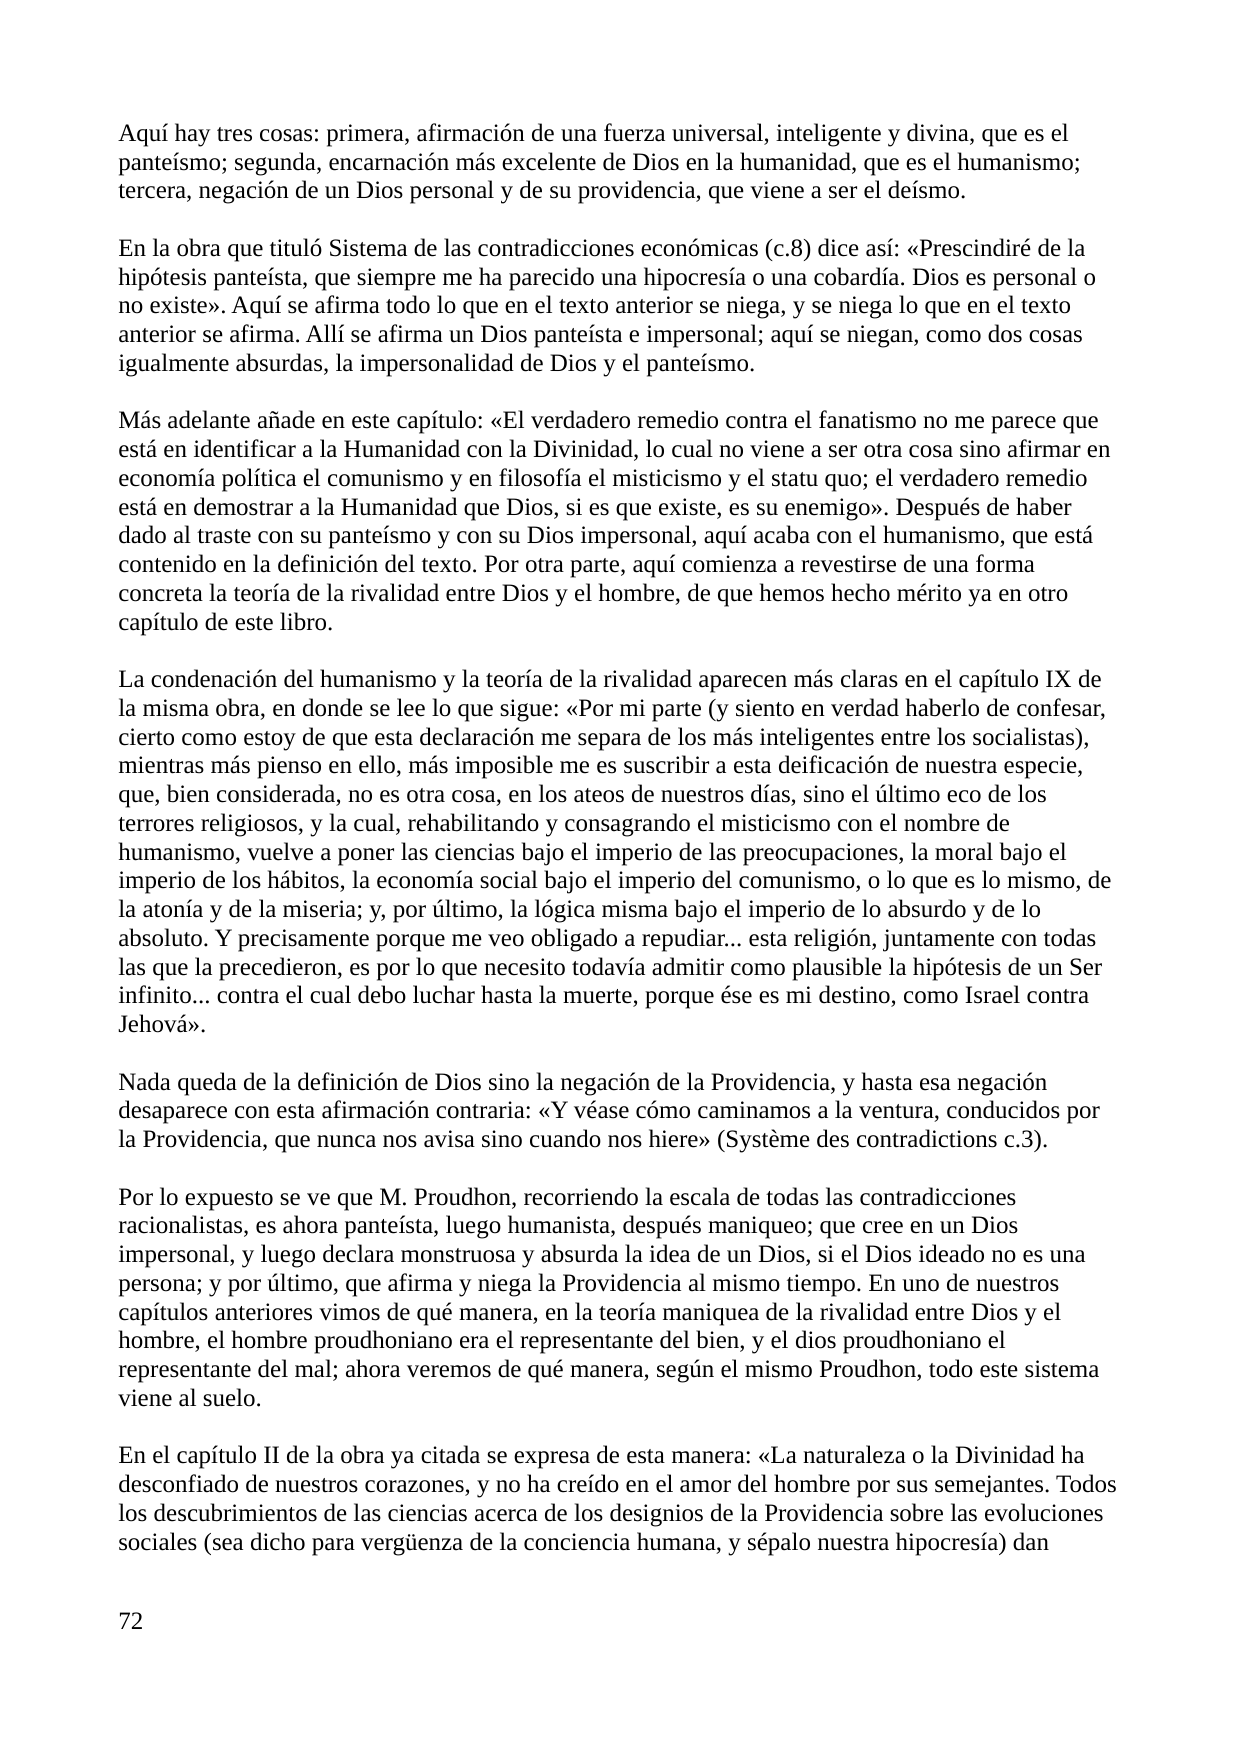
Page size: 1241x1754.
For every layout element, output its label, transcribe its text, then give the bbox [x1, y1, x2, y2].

text La condenación del humanismo y la teoría de la rivalidad aparecen más claras en el capítulo IX de la misma obra, en donde se lee lo que sigue: «Por mi parte (y siento en verdad haberlo de confesar, cierto como estoy de que esta declaración me separa de los más inteligentes entre los socialistas), mientras más pienso en ello, más imposible me es suscribir a esta deificación de nuestra especie, que, bien considerada, no es otra cosa, en los ateos de nuestros días, sino el último eco de los terrores religiosos, y la cual, rehabilitando y consagrando el misticismo con el nombre de humanismo, vuelve a poner las ciencias bajo el imperio de las preocupaciones, la moral bajo el imperio de los hábitos, la economía social bajo el imperio del comunismo, o lo que es lo mismo, de la atonía y de la miseria; y, por último, la lógica misma bajo el imperio de lo absurdo y de lo absoluto. Y precisamente porque me veo obligado a repudiar... esta religión, juntamente con todas las que la precedieron, es por lo que necesito todavía admitir como plausible la hipótesis de un Ser infinito... contra el cual debo luchar hasta la muerte, porque ése es mi destino, como Israel contra Jehová». [118, 664, 1122, 1038]
text Aquí hay tres cosas: primera, afirmación de una fuerza universal, inteligente y divina, que es el panteísmo; segunda, encarnación más excelente de Dios en la humanidad, que es el humanismo; tercera, negación de un Dios personal y de su providencia, que viene a ser el deísmo. [118, 118, 1122, 204]
text Más adelante añade en este capítulo: «El verdadero remedio contra el fanatismo no me parece que está en identificar a la Humanidad con la Divinidad, lo cual no viene a ser otra cosa sino afirmar en economía política el comunismo y en filosofía el misticismo y el statu quo; el verdadero remedio está en demostrar a la Humanidad que Dios, si es que existe, es su enemigo». Después de haber dado al traste con su panteísmo y con su Dios impersonal, aquí acaba con el humanismo, que está contenido en la definición del texto. Por otra parte, aquí comienza a revestirse de una forma concreta la teoría de la rivalidad entre Dios y el hombre, de que hemos hecho mérito ya en otro capítulo de este libro. [118, 406, 1122, 636]
text En el capítulo II de la obra ya citada se expresa de esta manera: «La naturaleza o la Divinidad ha desconfiado de nuestros corazones, y no ha creído en el amor del hombre por sus semejantes. Todos los descubrimientos de las ciencias acerca de los designios de la Providencia sobre las evoluciones sociales (sea dicho para vergüenza de la conciencia humana, y sépalo nuestra hipocresía) dan [118, 1441, 1122, 1556]
text Por lo expuesto se ve que M. Proudhon, recorriendo la escala de todas las contradicciones racionalistas, es ahora panteísta, luego humanista, después maniqueo; que cree en un Dios impersonal, y luego declara monstruosa y absurda la idea de un Dios, si el Dios ideado no es una persona; y por último, que afirma y niega la Providencia al mismo tiempo. En uno de nuestros capítulos anteriores vimos de qué manera, en la teoría maniquea de la rivalidad entre Dios y el hombre, el hombre proudhoniano era el representante del bien, y el dios proudhoniano el representante del mal; ahora veremos de qué manera, según el mismo Proudhon, todo este sistema viene al suelo. [118, 1182, 1122, 1412]
text En la obra que tituló Sistema de las contradicciones económicas (c.8) dice así: «Prescindiré de la hipótesis panteísta, que siempre me ha parecido una hipocresía o una cobardía. Dios es personal o no existe». Aquí se afirma todo lo que en el texto anterior se niega, y se niega lo que en el texto anterior se afirma. Allí se afirma un Dios panteísta e impersonal; aquí se niegan, como dos cosas igualmente absurdas, la impersonalidad de Dios y el panteísmo. [118, 233, 1122, 377]
text Nada queda de la definición de Dios sino la negación de la Providencia, y hasta esa negación desaparece con esta afirmación contraria: «Y véase cómo caminamos a la ventura, conducidos por la Providencia, que nunca nos avisa sino cuando nos hiere» (Système des contradictions c.3). [118, 1067, 1122, 1153]
